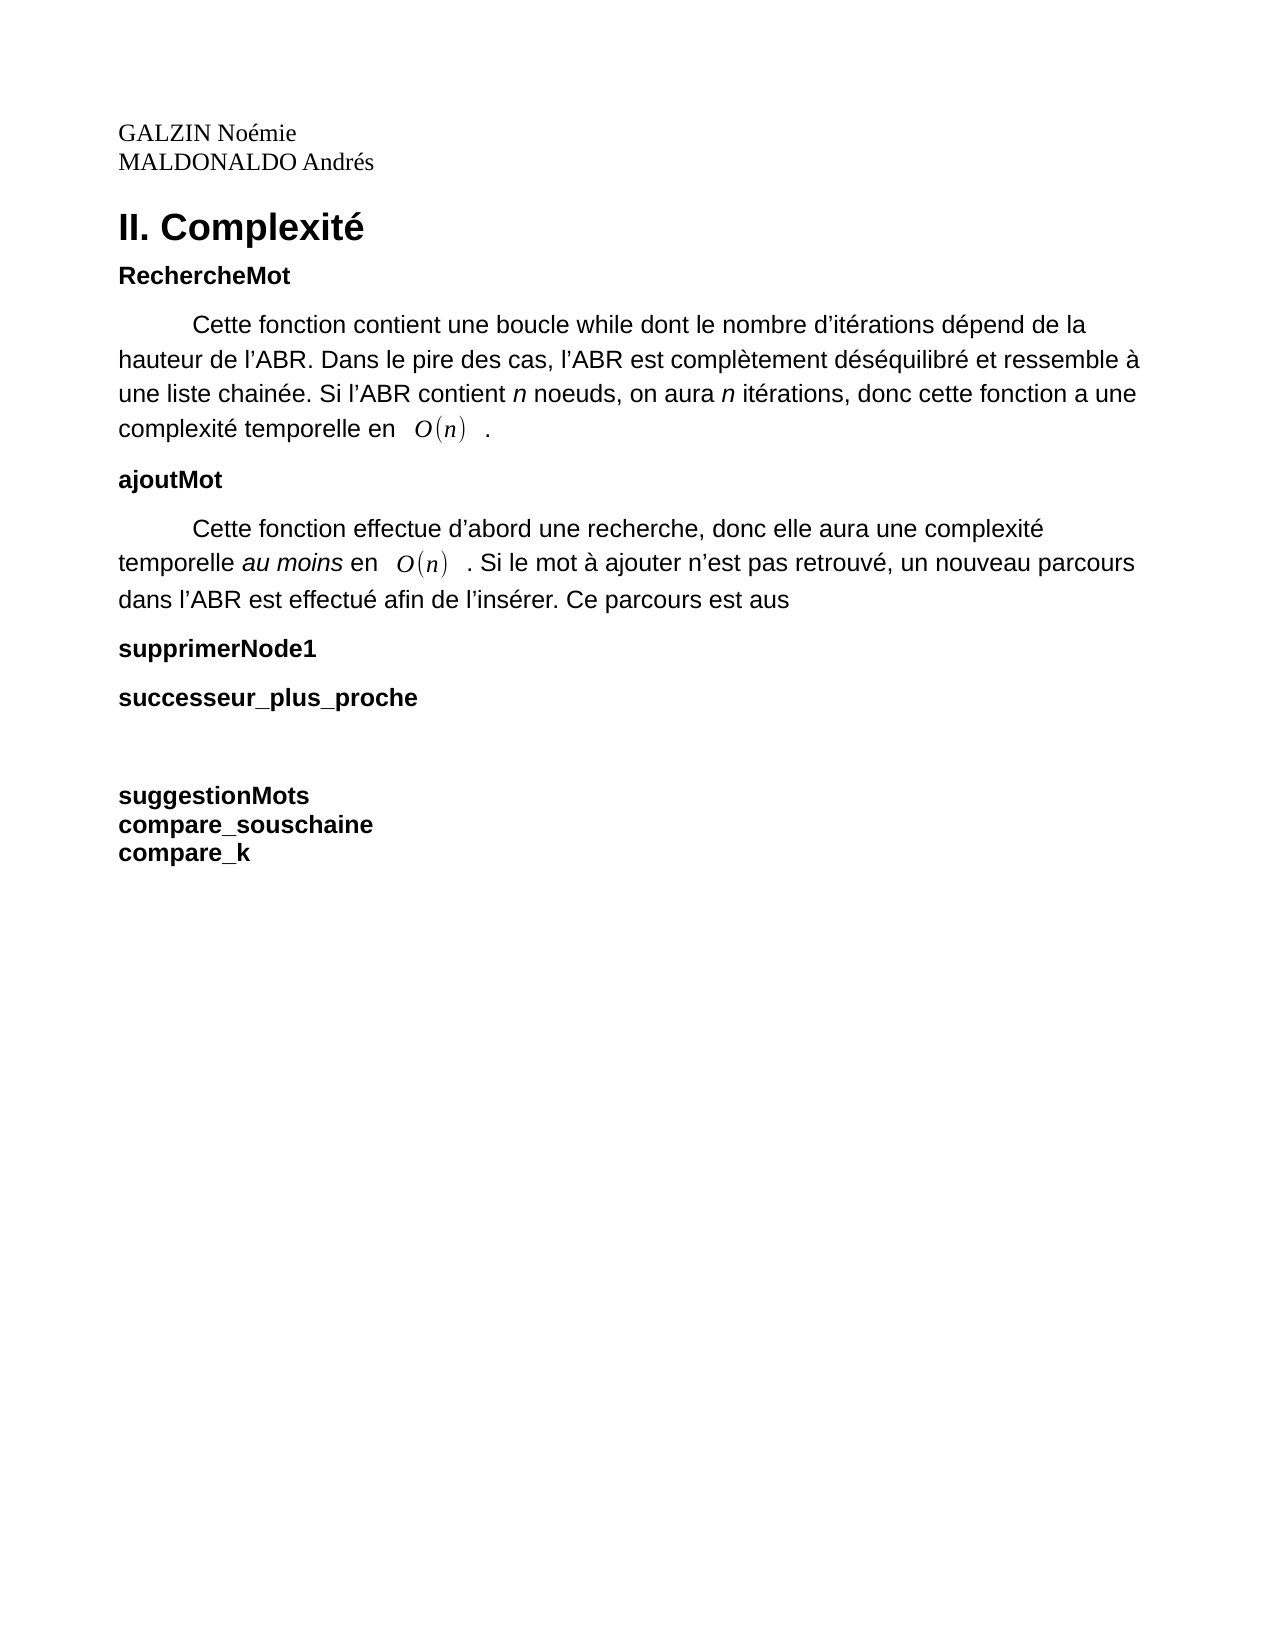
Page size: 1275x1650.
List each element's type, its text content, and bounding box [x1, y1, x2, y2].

text compare_souschaine [118, 809, 1157, 838]
text ajoutMot [118, 465, 1157, 493]
text RechercheMot [118, 261, 1157, 290]
text Cette fonction effectue d’abord une recherche, donc elle aura une complexité temporelle au moins en. Si le mot à ajouter n’est pas retrouvé, un nouveau parcours dans l’ABR est effectué afin de l’insérer. Ce parcours est aus [118, 514, 1157, 613]
text supprimerNode1 [118, 634, 1157, 662]
text successeur_plus_proche [118, 683, 1157, 711]
text Cette fonction contient une boucle while dont le nombre d’itérations dépend de la hauteur de l’ABR. Dans le pire des cas, l’ABR est complètement déséquilibré et ressemble à une liste chainée. Si l’ABR contient n noeuds, on aura n itérations, donc cette fonction a une complexité temporelle en. [118, 310, 1157, 444]
text suggestionMots [118, 781, 1157, 809]
text compare_k [118, 838, 1157, 867]
subtitle II. Complexité [118, 205, 1157, 249]
